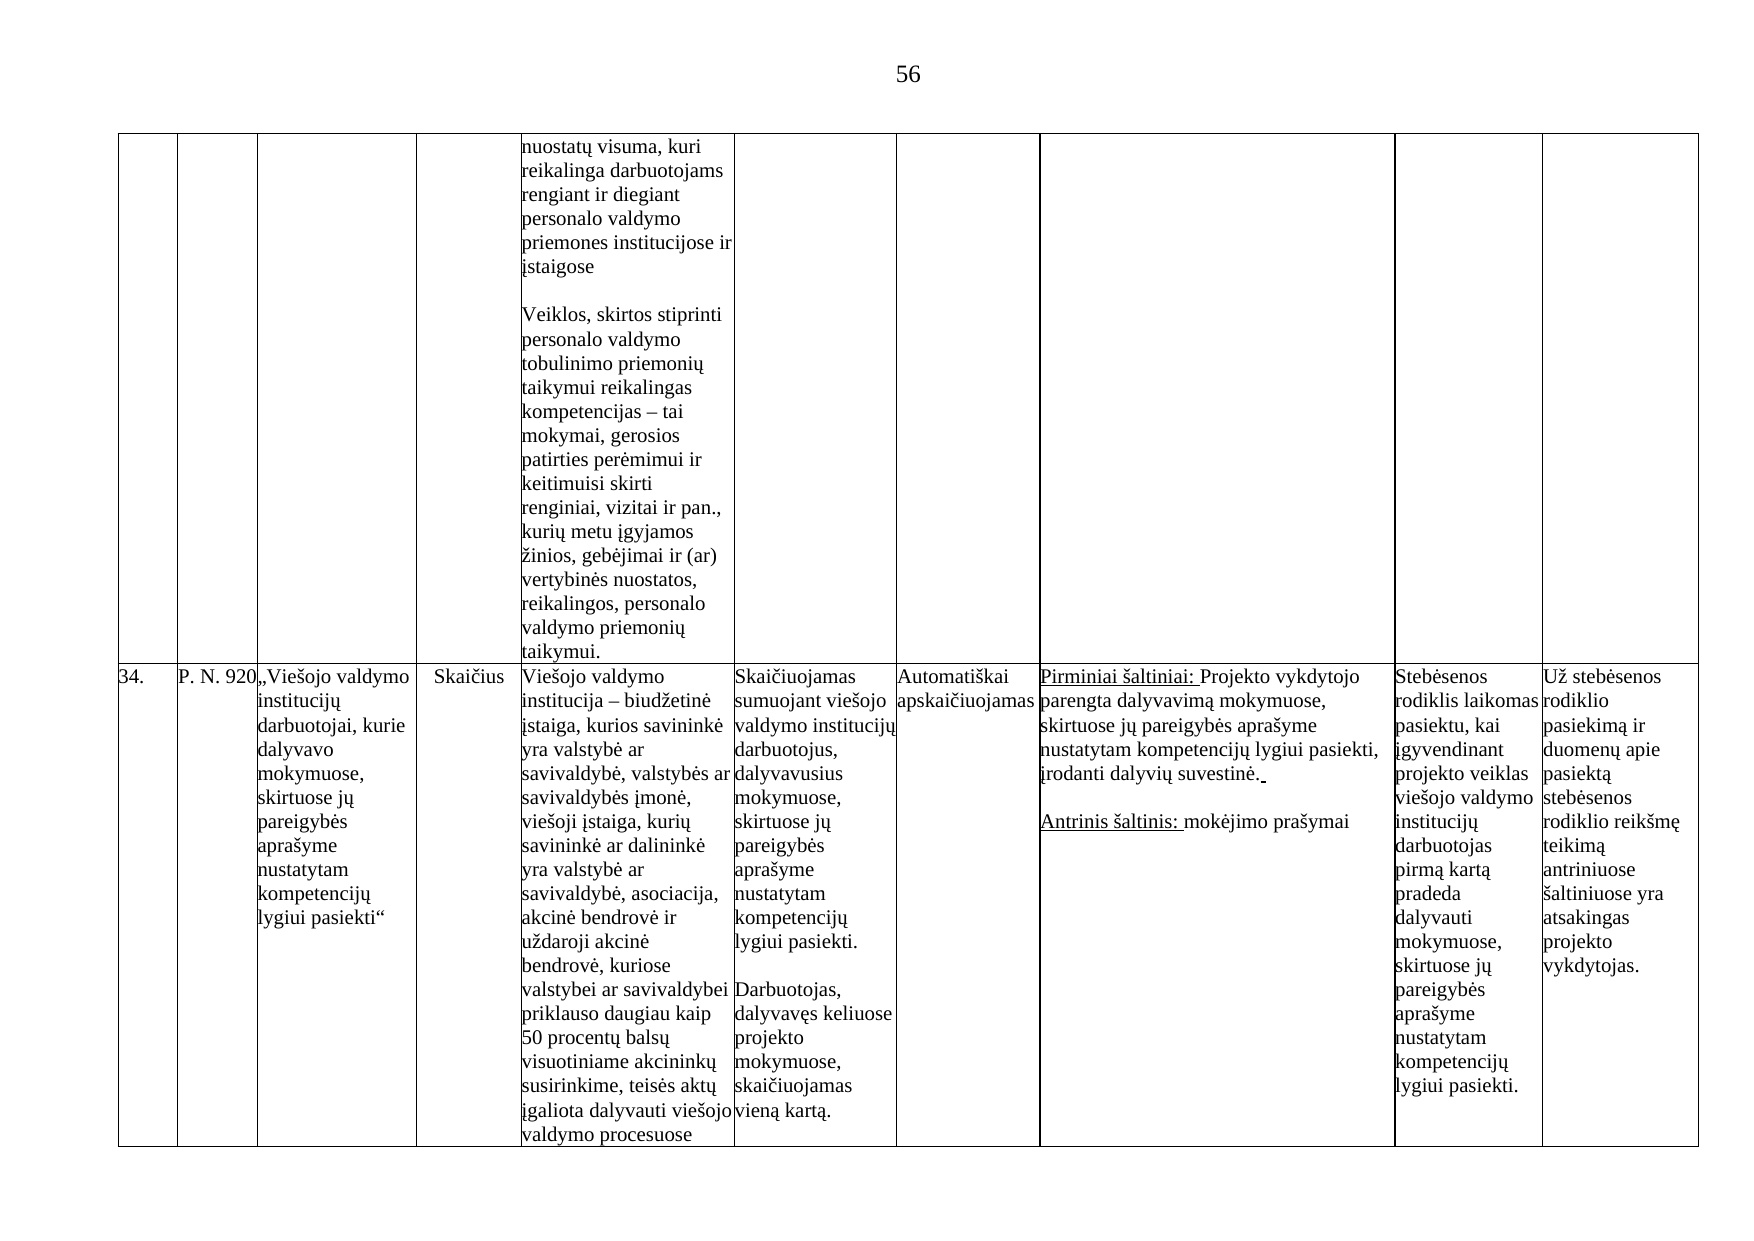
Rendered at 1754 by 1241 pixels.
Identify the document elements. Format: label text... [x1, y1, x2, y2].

table_cell [735, 134, 896, 663]
table_cell [258, 134, 416, 663]
table_cell Skaičiuojamas sumuojant viešojo valdymo institucijų darbuotojus, dalyvavusius mokymuose, skirtuose jų pareigybės aprašyme nustatytam kompetencijų lygiui pasiekti. Darbuotojas, dalyvavęs keliuose projekto mokymuose, skaičiuojamas vieną kartą. [735, 664, 896, 1146]
table_cell 34. [119, 664, 177, 1146]
table_cell [1543, 134, 1698, 663]
table_cell „Viešojo valdymo institucijų darbuotojai, kurie dalyvavo mokymuose, skirtuose jų pareigybės aprašyme nustatytam kompetencijų lygiui pasiekti“ [258, 664, 416, 1146]
table_cell Automatiškai apskaičiuojamas [897, 664, 1039, 1146]
table_cell Pirminiai šaltiniai: Projekto vykdytojo parengta dalyvavimą mokymuose, skirtuose jų pareigybės aprašyme nustatytam kompetencijų lygiui pasiekti, įrodanti dalyvių suvestinė. Antrinis šaltinis: mokėjimo prašymai [1041, 664, 1394, 1146]
table_cell [417, 134, 521, 663]
table_cell Už stebėsenos rodiklio pasiekimą ir duomenų apie pasiektą stebėsenos rodiklio reikšmę teikimą antriniuose šaltiniuose yra atsakingas projekto vykdytojas. [1543, 664, 1698, 1146]
table_cell Viešojo valdymo institucija – biudžetinė įstaiga, kurios savininkė yra valstybė ar savivaldybė, valstybės ar savivaldybės įmonė, viešoji įstaiga, kurių savininkė ar dalininkė yra valstybė ar savivaldybė, asociacija, akcinė bendrovė ir uždaroji akcinė bendrovė, kuriose valstybei ar savivaldybei priklauso daugiau kaip 50 procentų balsų visuotiniame akcininkų susirinkime, teisės aktų įgaliota dalyvauti viešojo valdymo procesuose [522, 664, 734, 1146]
table_cell [1396, 134, 1542, 663]
table_cell [119, 134, 177, 663]
table_cell [897, 134, 1039, 663]
table_cell Skaičius [417, 664, 521, 1146]
table_cell Stebėsenos rodiklis laikomas pasiektu, kai įgyvendinant projekto veiklas viešojo valdymo institucijų darbuotojas pirmą kartą pradeda dalyvauti mokymuose, skirtuose jų pareigybės aprašyme nustatytam kompetencijų lygiui pasiekti. [1396, 664, 1542, 1146]
table_cell nuostatų visuma, kuri reikalinga darbuotojams rengiant ir diegiant personalo valdymo priemones institucijose ir įstaigose Veiklos, skirtos stiprinti personalo valdymo tobulinimo priemonių taikymui reikalingas kompetencijas – tai mokymai, gerosios patirties perėmimui ir keitimuisi skirti renginiai, vizitai ir pan., kurių metu įgyjamos žinios, gebėjimai ir (ar) vertybinės nuostatos, reikalingos, personalo valdymo priemonių taikymui. [522, 134, 734, 663]
table_cell [1041, 134, 1394, 663]
table_cell [178, 134, 257, 663]
table_cell P. N. 920 [178, 664, 257, 1146]
